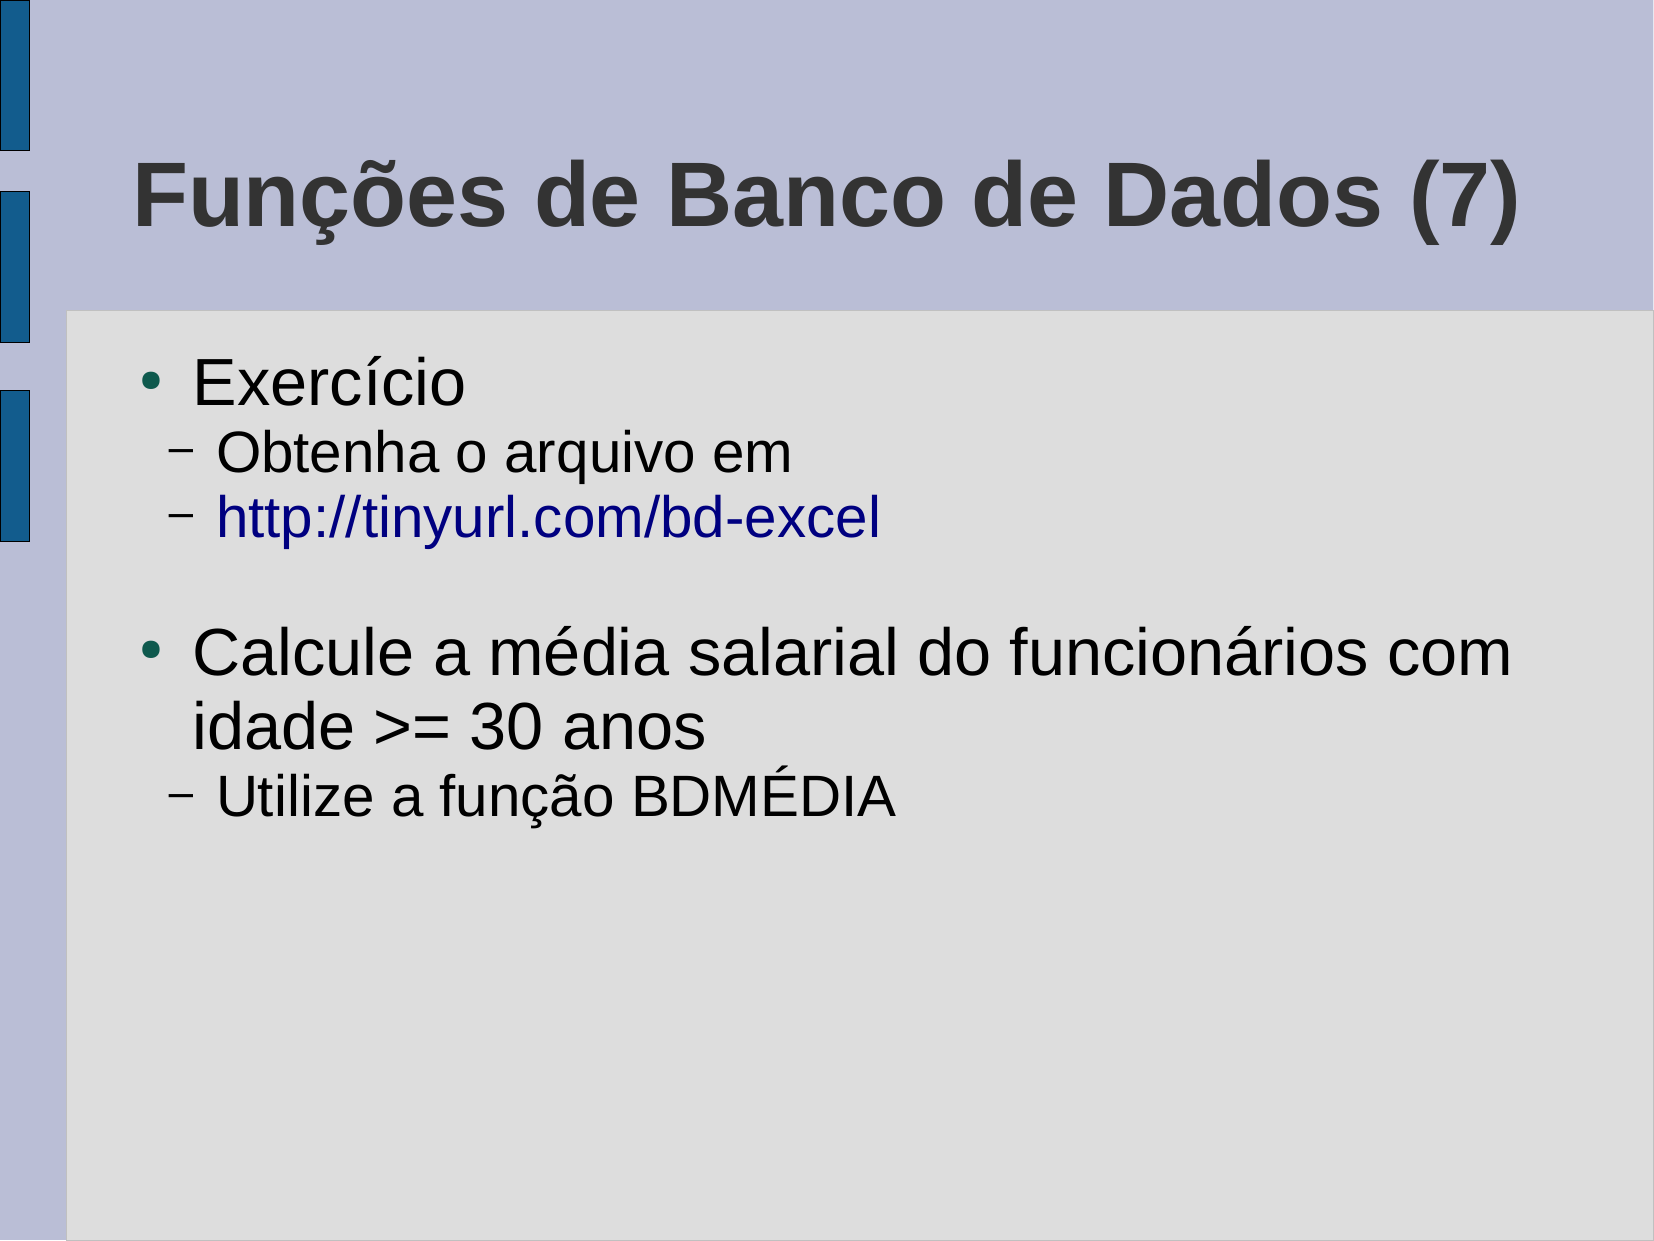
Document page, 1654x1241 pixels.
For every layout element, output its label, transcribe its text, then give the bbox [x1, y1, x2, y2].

title Funções de Banco de Dados (7) [121, 98, 1534, 291]
list Exercício Obtenha o arquivo em http://tinyurl.com/bd-excel Calcule a média salarial do funcionários com idade >= 30 anos Utilize a função BDMÉDIA [121, 344, 1534, 1112]
